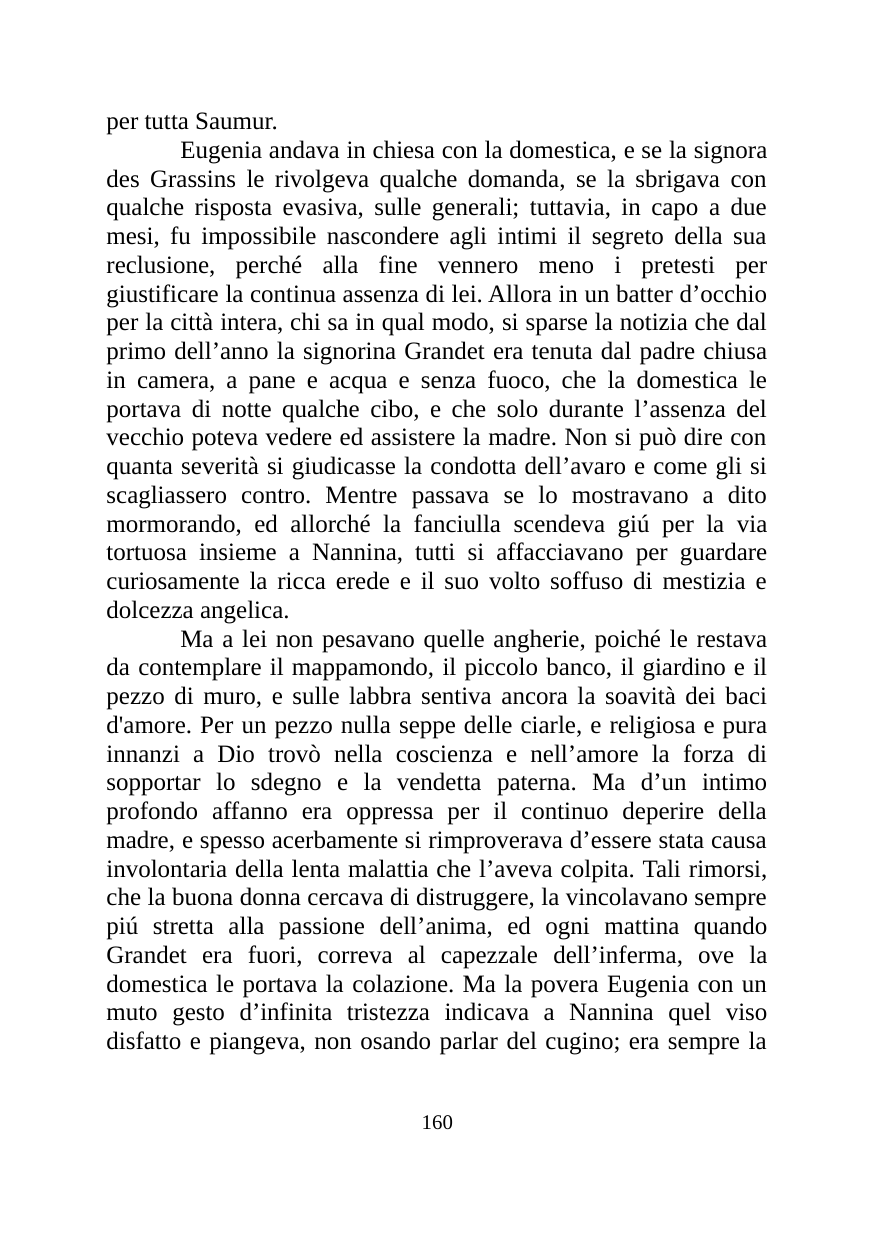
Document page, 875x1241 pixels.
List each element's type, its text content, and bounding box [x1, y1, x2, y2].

text Ma a lei non pesavano quelle angherie, poiché le restava da contemplare il mappamondo, il piccolo banco, il giardino e il pezzo di muro, e sulle labbra sentiva ancora la soavità dei baci d'amore. Per un pezzo nulla seppe delle ciarle, e religiosa e pura innanzi a Dio trovò nella coscienza e nell’amore la forza di sopportar lo sdegno e la vendetta paterna. Ma d’un intimo profondo affanno era oppressa per il continuo deperire della madre, e spesso acerbamente si rimproverava d’essere stata causa involontaria della lenta malattia che l’aveva colpita. Tali rimorsi, che la buona donna cercava di distruggere, la vincolavano sempre piú stretta alla passione dell’anima, ed ogni mattina quando Grandet era fuori, correva al capezzale dell’inferma, ove la domestica le portava la colazione. Ma la povera Eugenia con un muto gesto d’infinita tristezza indicava a Nannina quel viso disfatto e piangeva, non osando parlar del cugino; era sempre la [106, 624, 768, 1055]
text Eugenia andava in chiesa con la domestica, e se la signora des Grassins le rivolgeva qualche domanda, se la sbrigava con qualche risposta evasiva, sulle generali; tuttavia, in capo a due mesi, fu impossibile nascondere agli intimi il segreto della sua reclusione, perché alla fine vennero meno i pretesti per giustificare la continua assenza di lei. Allora in un batter d’occhio per la città intera, chi sa in qual modo, si sparse la notizia che dal primo dell’anno la signorina Grandet era tenuta dal padre chiusa in camera, a pane e acqua e senza fuoco, che la domestica le portava di notte qualche cibo, e che solo durante l’assenza del vecchio poteva vedere ed assistere la madre. Non si può dire con quanta severità si giudicasse la condotta dell’avaro e come gli si scagliassero contro. Mentre passava se lo mostravano a dito mormorando, ed allorché la fanciulla scendeva giú per la via tortuosa insieme a Nannina, tutti si affacciavano per guardare curiosamente la ricca erede e il suo volto soffuso di mestizia e dolcezza angelica. [106, 135, 768, 624]
text per tutta Saumur. [106, 106, 768, 135]
